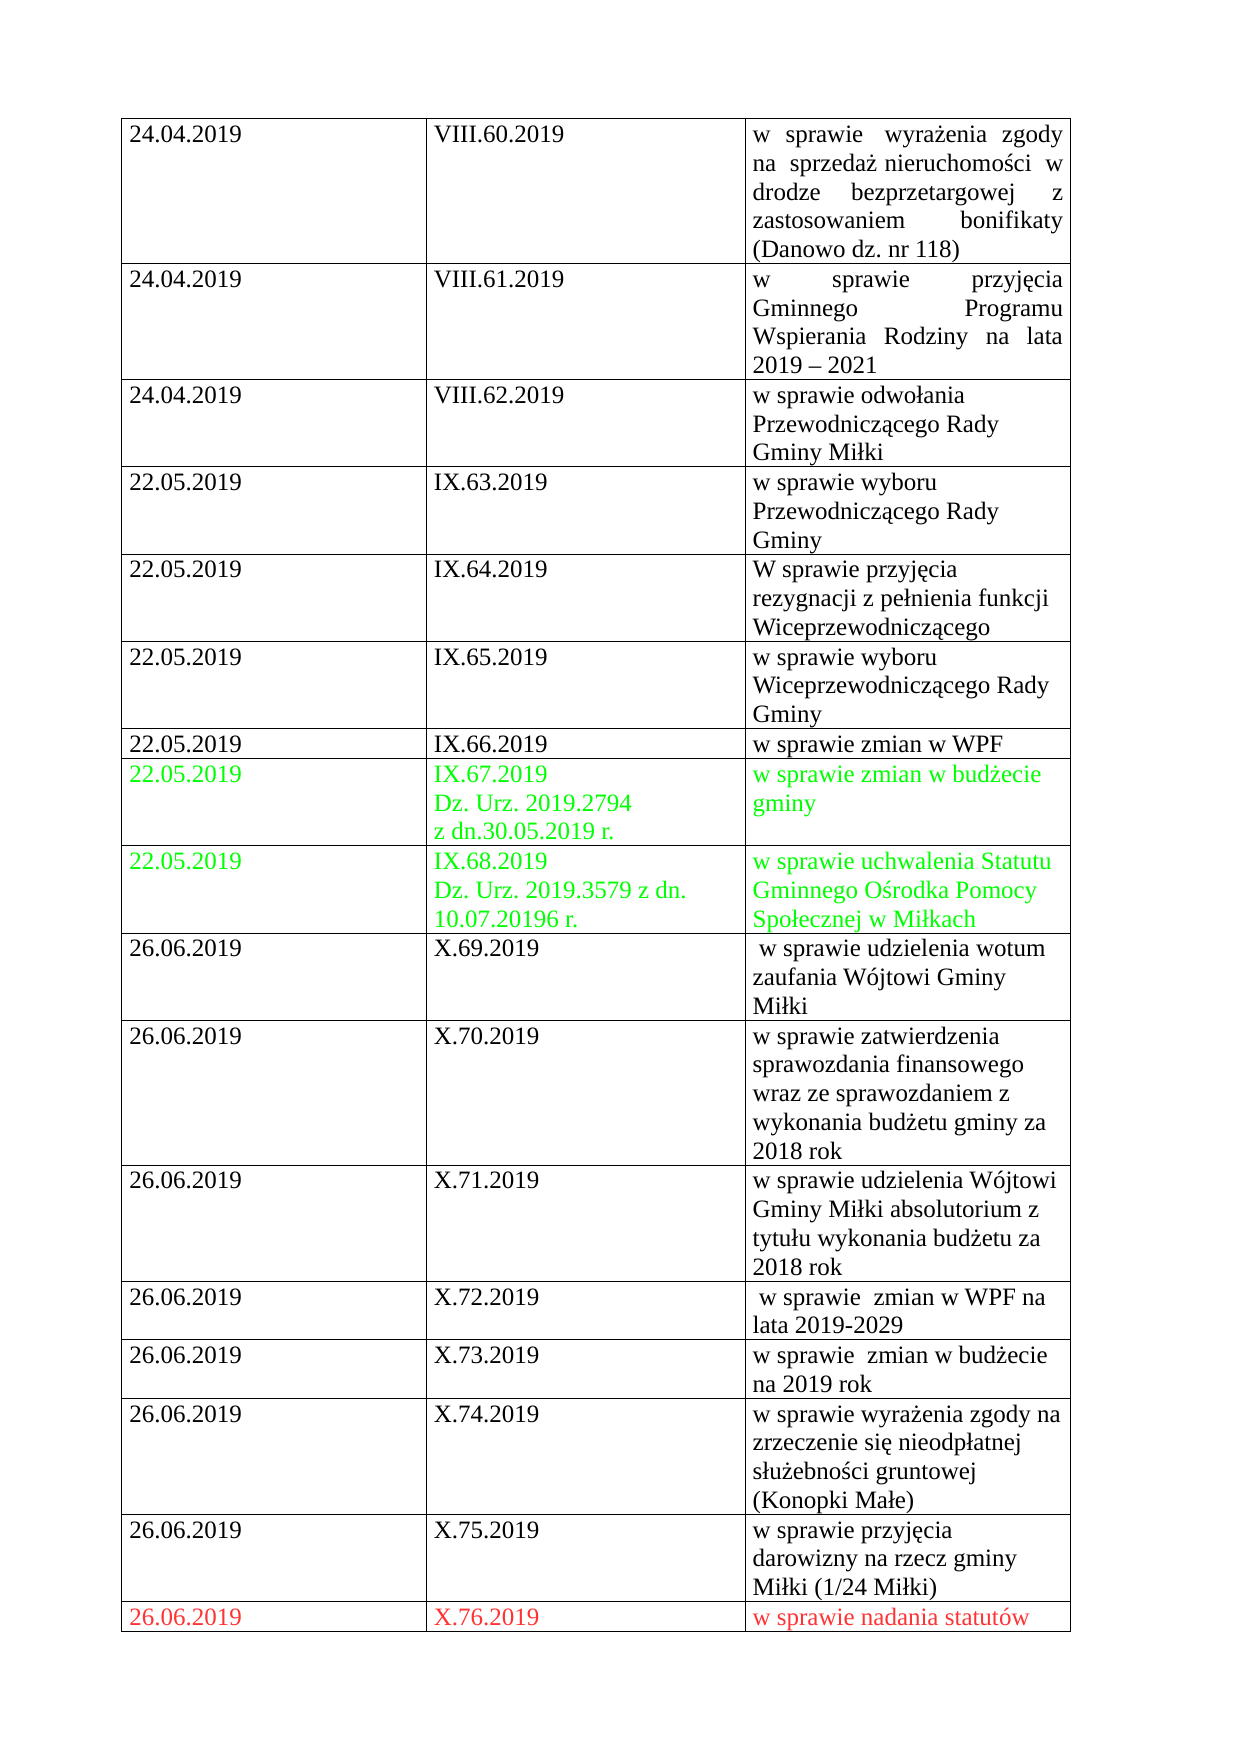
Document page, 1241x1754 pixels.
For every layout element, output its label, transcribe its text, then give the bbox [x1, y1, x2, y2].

table_cell 24.04.2019 [122, 380, 426, 466]
table_cell X.69.2019 [427, 934, 745, 1020]
table_cell IX.63.2019 [427, 467, 745, 553]
table_cell 26.06.2019 [122, 1282, 426, 1339]
table_cell 26.06.2019 [122, 1340, 426, 1398]
table_cell w sprawie zmian w WPF na lata 2019-2029 [746, 1282, 1070, 1339]
table_cell IX.68.2019 Dz. Urz. 2019.3579 z dn. 10.07.20196 r. [427, 846, 745, 932]
table_cell 26.06.2019 [122, 934, 426, 1020]
table_cell 22.05.2019 [122, 642, 426, 728]
table_cell W sprawie przyjęcia rezygnacji z pełnienia funkcji Wiceprzewodniczącego [746, 555, 1070, 641]
table_cell w sprawie przyjęcia darowizny na rzecz gminy Miłki (1/24 Miłki) [746, 1515, 1070, 1601]
table_cell w sprawie wyrażenia zgody na sprzedaż nieruchomości w drodze bezprzetargowej z zastosowaniem bonifikaty (Danowo dz. nr 118) [746, 119, 1070, 263]
table_cell X.74.2019 [427, 1399, 745, 1514]
table_cell X.72.2019 [427, 1282, 745, 1339]
table_cell 26.06.2019 [122, 1021, 426, 1164]
table_cell w sprawie uchwalenia Statutu Gminnego Ośrodka Pomocy Społecznej w Miłkach [746, 846, 1070, 932]
table_cell 22.05.2019 [122, 759, 426, 845]
table_cell 22.05.2019 [122, 467, 426, 553]
table_cell w sprawie zmian w budżecie gminy [746, 759, 1070, 845]
table_cell 26.06.2019 [122, 1399, 426, 1514]
table_cell 26.06.2019 [122, 1166, 426, 1281]
table_cell w sprawie zmian w WPF [746, 729, 1070, 758]
table_cell X.70.2019 [427, 1021, 745, 1164]
table_cell w sprawie zatwierdzenia sprawozdania finansowego wraz ze sprawozdaniem z wykonania budżetu gminy za 2018 rok [746, 1021, 1070, 1164]
table_cell VIII.62.2019 [427, 380, 745, 466]
table_cell IX.64.2019 [427, 555, 745, 641]
table_cell w sprawie wyboru Przewodniczącego Rady Gminy [746, 467, 1070, 553]
table_cell w sprawie nadania statutów [746, 1602, 1070, 1631]
table_cell 26.06.2019 [122, 1602, 426, 1631]
table_cell 26.06.2019 [122, 1515, 426, 1601]
table_cell w sprawie przyjęcia Gminnego Programu Wspierania Rodziny na lata 2019 – 2021 [746, 264, 1070, 379]
table_cell 22.05.2019 [122, 846, 426, 932]
table_cell 22.05.2019 [122, 729, 426, 758]
table_cell w sprawie wyboru Wiceprzewodniczącego Rady Gminy [746, 642, 1070, 728]
table_cell X.71.2019 [427, 1166, 745, 1281]
table_cell X.76.2019 [427, 1602, 745, 1631]
table_cell IX.66.2019 [427, 729, 745, 758]
table_cell X.75.2019 [427, 1515, 745, 1601]
table_cell w sprawie odwołania Przewodniczącego Rady Gminy Miłki [746, 380, 1070, 466]
table_cell 22.05.2019 [122, 555, 426, 641]
table_cell 24.04.2019 [122, 119, 426, 263]
table_cell w sprawie udzielenia Wójtowi Gminy Miłki absolutorium z tytułu wykonania budżetu za 2018 rok [746, 1166, 1070, 1281]
table_cell 24.04.2019 [122, 264, 426, 379]
table_cell w sprawie zmian w budżecie na 2019 rok [746, 1340, 1070, 1398]
table_cell X.73.2019 [427, 1340, 745, 1398]
table_cell IX.67.2019 Dz. Urz. 2019.2794 z dn.30.05.2019 r. [427, 759, 745, 845]
table_cell VIII.61.2019 [427, 264, 745, 379]
table_cell w sprawie udzielenia wotum zaufania Wójtowi Gminy Miłki [746, 934, 1070, 1020]
table_cell IX.65.2019 [427, 642, 745, 728]
table_cell w sprawie wyrażenia zgody na zrzeczenie się nieodpłatnej służebności gruntowej (Konopki Małe) [746, 1399, 1070, 1514]
table_cell VIII.60.2019 [427, 119, 745, 263]
